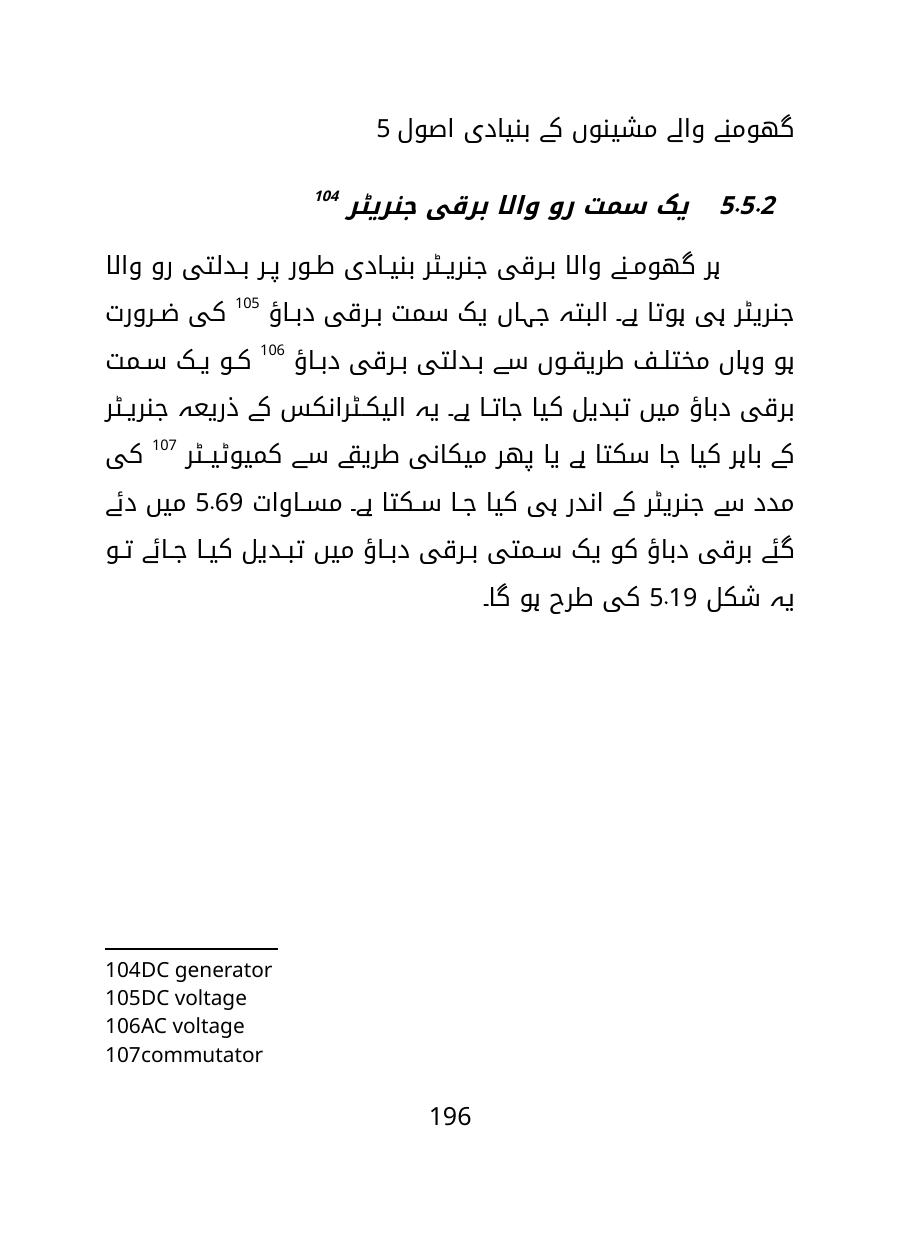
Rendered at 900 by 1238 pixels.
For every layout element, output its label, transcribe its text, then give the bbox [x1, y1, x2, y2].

text commutator [105, 1040, 795, 1068]
text DC voltage [105, 983, 795, 1012]
subtitle یک سمت رو والا برقی جنریٹر [105, 182, 718, 230]
list DC generator [105, 955, 795, 983]
text ہر گھومنے والا برقی جنریٹر بنیادی طور پر بدلتی رو والا جنریٹر ہی ہوتا ہے۔ البتہ جہاں یک سمت برقی دباؤ کی ضرورت ہو وہاں مختلف طریقوں سے بدلتی برقی دباؤ کو یک سمت برقی دباؤ میں تبدیل کیا جاتا ہے۔ یہ الیکٹرانکس کے ذریعہ جنریٹر کے باہر کیا جا سکتا ہے یا پھر میکانی طریقے سے کمیوٹیٹر کی مدد سے جنریٹر کے اندر ہی کیا جا سکتا ہے۔ مساوات 5.69 میں دئے گئے برقی دباؤ کو یک سمتی برقی دباؤ میں تبدیل کیا جائے تو یہ شکل 5.19 کی طرح ہو گا۔ [105, 242, 795, 621]
text AC voltage [105, 1012, 795, 1040]
